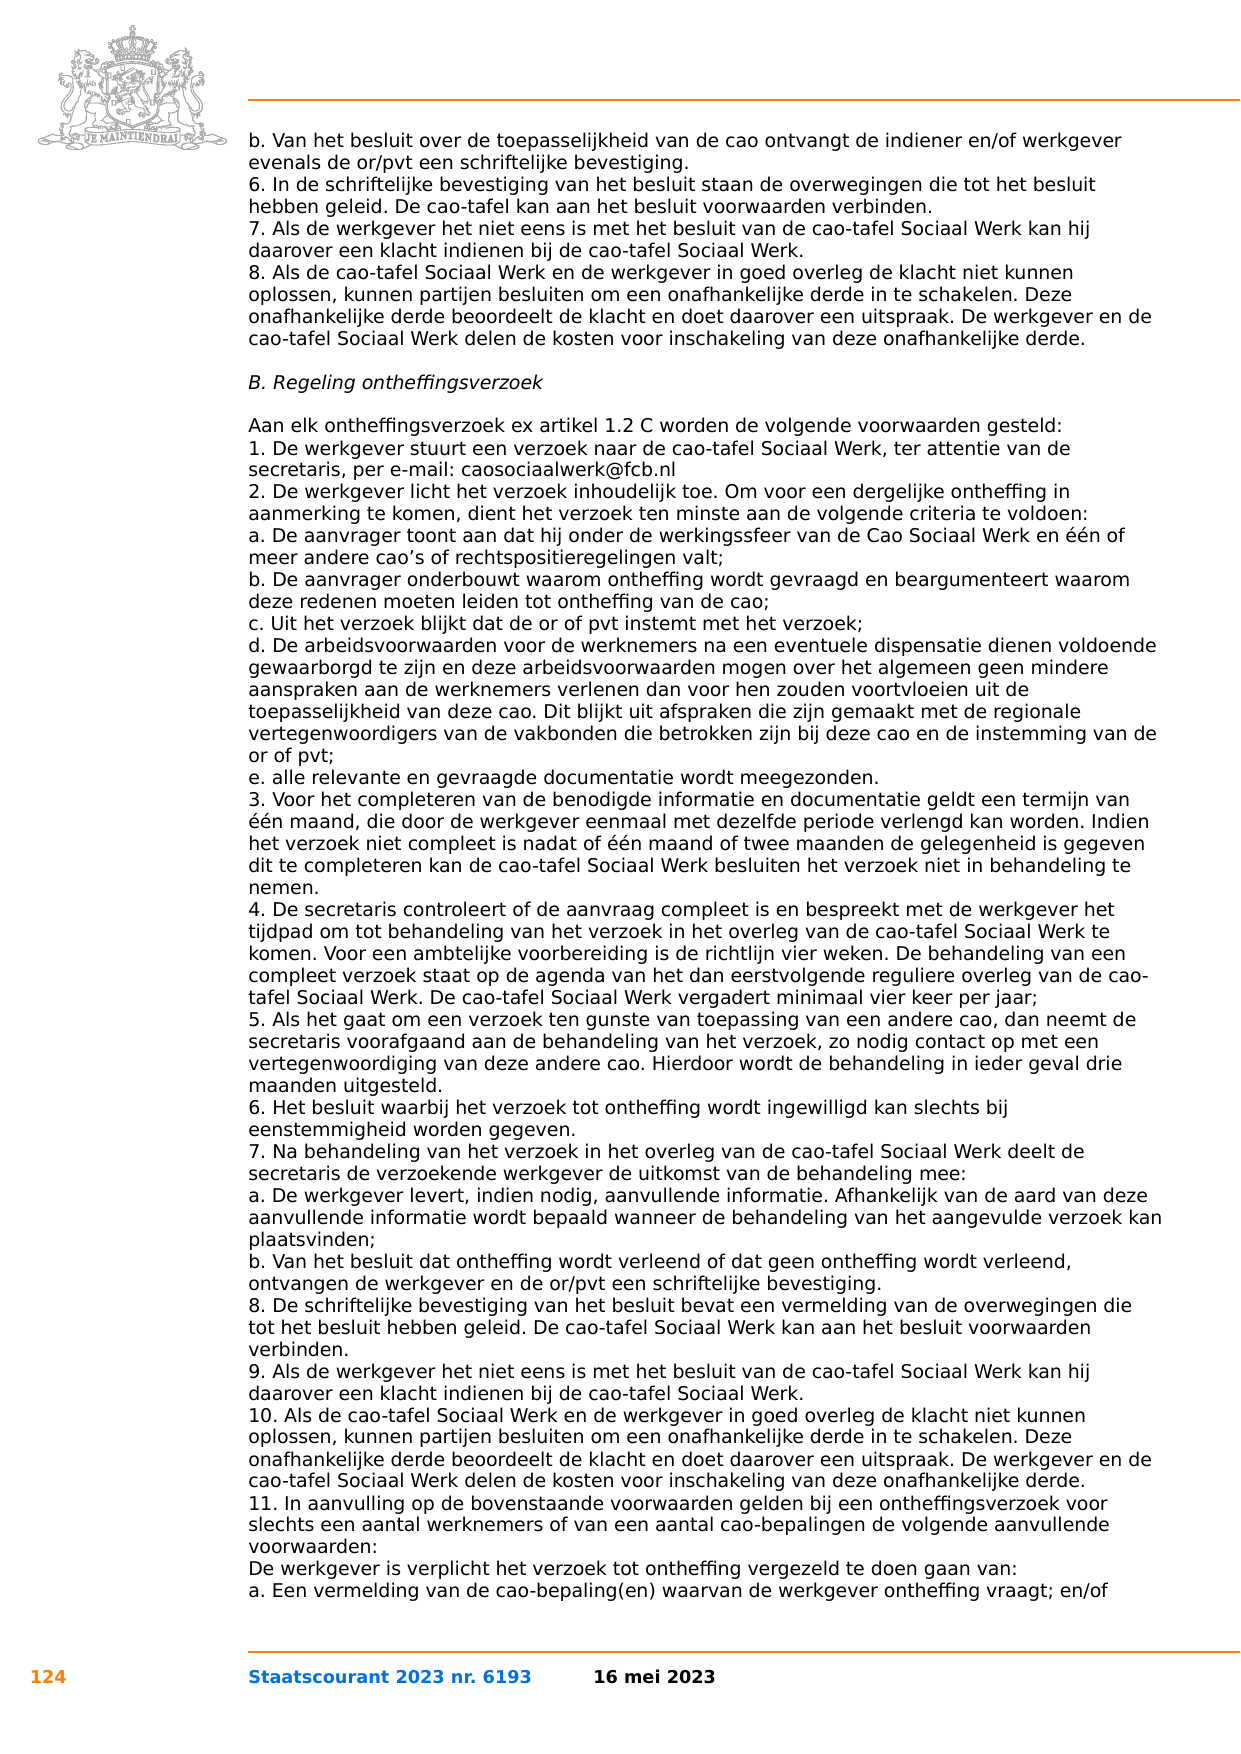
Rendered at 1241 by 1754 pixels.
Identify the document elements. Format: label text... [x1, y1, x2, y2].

text d. De arbeidsvoorwaarden voor de werknemers na een eventuele dispensatie dienen voldoende gewaarborgd te zijn en deze arbeidsvoorwaarden mogen over het algemeen geen mindere aanspraken aan de werknemers verlenen dan voor hen zouden voortvloeien uit de toepasselijkheid van deze cao. Dit blijkt uit afspraken die zijn gemaakt met de regionale vertegenwoordigers van de vakbonden die betrokken zijn bij deze cao en de instemming van de or of pvt; [248, 635, 1163, 767]
text b. De aanvrager onderbouwt waarom ontheffing wordt gevraagd en beargumenteert waarom deze redenen moeten leiden tot ontheffing van de cao; [248, 569, 1163, 613]
text c. Uit het verzoek blijkt dat de or of pvt instemt met het verzoek; [248, 613, 1163, 635]
text 1. De werkgever stuurt een verzoek naar de cao-tafel Sociaal Werk, ter attentie van de secretaris, per e-mail: caosociaalwerk@fcb.nl [248, 437, 1163, 481]
text 8. De schriftelijke bevestiging van het besluit bevat een vermelding van de overwegingen die tot het besluit hebben geleid. De cao-tafel Sociaal Werk kan aan het besluit voorwaarden verbinden. [248, 1294, 1163, 1361]
text 7. Als de werkgever het niet eens is met het besluit van de cao-tafel Sociaal Werk kan hij daarover een klacht indienen bij de cao-tafel Sociaal Werk. [248, 218, 1163, 262]
text a. De aanvrager toont aan dat hij onder de werkingssfeer van de Cao Sociaal Werk en één of meer andere cao’s of rechtspositieregelingen valt; [248, 525, 1163, 569]
text 6. In de schriftelijke bevestiging van het besluit staan de overwegingen die tot het besluit hebben geleid. De cao-tafel kan aan het besluit voorwaarden verbinden. [248, 174, 1163, 218]
text 2. De werkgever licht het verzoek inhoudelijk toe. Om voor een dergelijke ontheffing in aanmerking te komen, dient het verzoek ten minste aan de volgende criteria te voldoen: [248, 481, 1163, 525]
text 10. Als de cao-tafel Sociaal Werk en de werkgever in goed overleg de klacht niet kunnen oplossen, kunnen partijen besluiten om een onafhankelijke derde in te schakelen. Deze onafhankelijke derde beoordeelt de klacht en doet daarover een uitspraak. De werkgever en de cao-tafel Sociaal Werk delen de kosten voor inschakeling van deze onafhankelijke derde. [248, 1404, 1163, 1492]
text e. alle relevante en gevraagde documentatie wordt meegezonden. [248, 767, 1163, 789]
text Aan elk ontheffingsverzoek ex artikel 1.2 C worden de volgende voorwaarden gesteld: [248, 415, 1163, 437]
text b. Van het besluit over de toepasselijkheid van de cao ontvangt de indiener en/of werkgever evenals de or/pvt een schriftelijke bevestiging. [248, 130, 1163, 174]
text a. De werkgever levert, indien nodig, aanvullende informatie. Afhankelijk van de aard van deze aanvullende informatie wordt bepaald wanneer de behandeling van het aangevulde verzoek kan plaatsvinden; [248, 1185, 1163, 1251]
text De werkgever is verplicht het verzoek tot ontheffing vergezeld te doen gaan van: [248, 1558, 1163, 1580]
text a. Een vermelding van de cao-bepaling(en) waarvan de werkgever ontheffing vraagt; en/of [248, 1580, 1163, 1602]
text 7. Na behandeling van het verzoek in het overleg van de cao-tafel Sociaal Werk deelt de secretaris de verzoekende werkgever de uitkomst van de behandeling mee: [248, 1141, 1163, 1185]
picture [38, 25, 227, 150]
text 4. De secretaris controleert of de aanvraag compleet is en bespreekt met de werkgever het tijdpad om tot behandeling van het verzoek in het overleg van de cao-tafel Sociaal Werk te komen. Voor een ambtelijke voorbereiding is de richtlijn vier weken. De behandeling van een compleet verzoek staat op de agenda van het dan eerstvolgende reguliere overleg van de cao-tafel Sociaal Werk. De cao-tafel Sociaal Werk vergadert minimaal vier keer per jaar; [248, 899, 1163, 1009]
subtitle B. Regeling ontheffingsverzoek [248, 372, 1163, 393]
text b. Van het besluit dat ontheffing wordt verleend of dat geen ontheffing wordt verleend, ontvangen de werkgever en de or/pvt een schriftelijke bevestiging. [248, 1251, 1163, 1294]
text 5. Als het gaat om een verzoek ten gunste van toepassing van een andere cao, dan neemt de secretaris voorafgaand aan de behandeling van het verzoek, zo nodig contact op met een vertegenwoordiging van deze andere cao. Hierdoor wordt de behandeling in ieder geval drie maanden uitgesteld. [248, 1009, 1163, 1097]
text 6. Het besluit waarbij het verzoek tot ontheffing wordt ingewilligd kan slechts bij eenstemmigheid worden gegeven. [248, 1097, 1163, 1141]
text 9. Als de werkgever het niet eens is met het besluit van de cao-tafel Sociaal Werk kan hij daarover een klacht indienen bij de cao-tafel Sociaal Werk. [248, 1361, 1163, 1404]
text 8. Als de cao-tafel Sociaal Werk en de werkgever in goed overleg de klacht niet kunnen oplossen, kunnen partijen besluiten om een onafhankelijke derde in te schakelen. Deze onafhankelijke derde beoordeelt de klacht en doet daarover een uitspraak. De werkgever en de cao-tafel Sociaal Werk delen de kosten voor inschakeling van deze onafhankelijke derde. [248, 262, 1163, 350]
text 3. Voor het completeren van de benodigde informatie en documentatie geldt een termijn van één maand, die door de werkgever eenmaal met dezelfde periode verlengd kan worden. Indien het verzoek niet compleet is nadat of één maand of twee maanden de gelegenheid is gegeven dit te completeren kan de cao-tafel Sociaal Werk besluiten het verzoek niet in behandeling te nemen. [248, 789, 1163, 899]
text 11. In aanvulling op de bovenstaande voorwaarden gelden bij een ontheffingsverzoek voor slechts een aantal werknemers of van een aantal cao-bepalingen de volgende aanvullende voorwaarden: [248, 1492, 1163, 1558]
